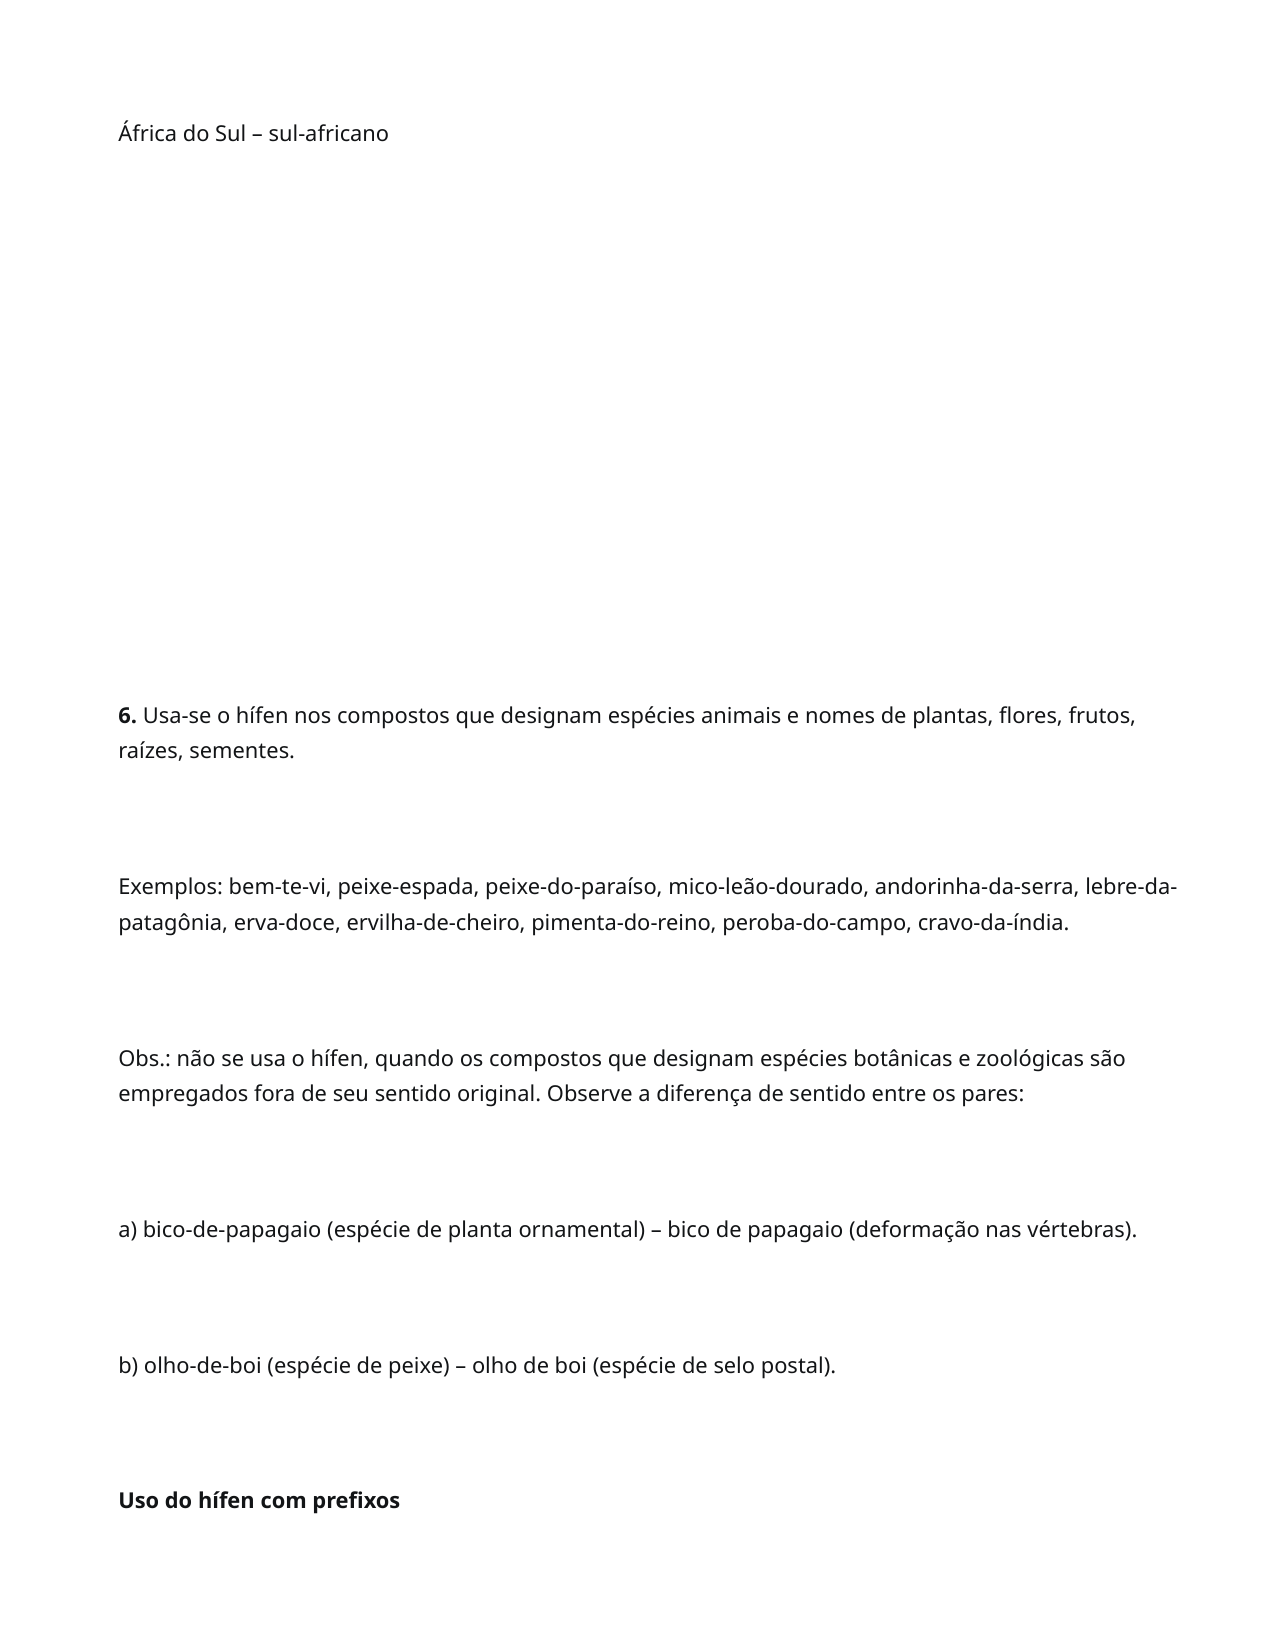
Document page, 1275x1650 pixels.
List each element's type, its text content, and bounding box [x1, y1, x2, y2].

text 6. Usa-se o hífen nos compostos que designam espécies animais e nomes de plantas, flores, frutos, raízes, sementes. [118, 699, 1193, 765]
text Obs.: não se usa o hífen, quando os compostos que designam espécies botânicas e zoológicas são empregados fora de seu sentido original. Observe a diferença de sentido entre os pares: [118, 1042, 1193, 1108]
text Exemplos: bem-te-vi, peixe-espada, peixe-do-paraíso, mico-leão-dourado, andorinha-da-serra, lebre-da-patagônia, erva-doce, ervilha-de-cheiro, pimenta-do-reino, peroba-do-campo, cravo-da-índia. [118, 871, 1193, 937]
text Uso do hífen com prefixos [118, 1485, 1193, 1515]
picture [118, 253, 481, 593]
text África do Sul – sul-africano [118, 118, 1193, 148]
text b) olho-de-boi (espécie de peixe) – olho de boi (espécie de selo postal). [118, 1350, 1193, 1379]
text a) bico-de-papagaio (espécie de planta ornamental) – bico de papagaio (deformação nas vértebras). [118, 1214, 1193, 1244]
